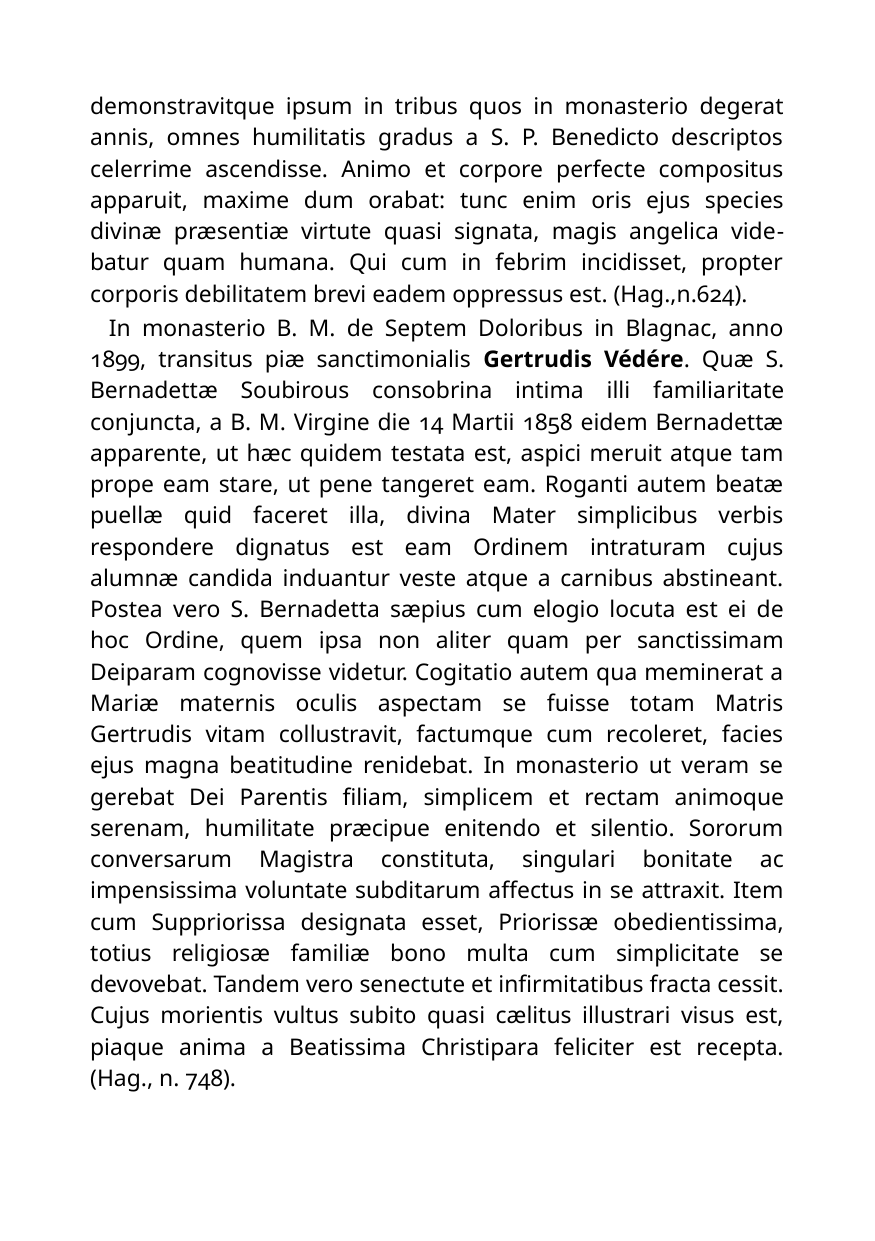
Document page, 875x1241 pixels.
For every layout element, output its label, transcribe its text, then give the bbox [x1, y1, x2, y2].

text In monasterio B. M. de Septem Doloribus in Blagnac, anno 1899, transitus piæ sanctimonialis Gertrudis Védére. Quæ S. Bernadettæ Soubirous consobrina intima illi familia­ritate conjuncta, a B. M. Virgine die 14 Martii 1858 eidem Bernadettæ apparente, ut hæc quidem testata est, aspici meruit atque tam prope eam stare, ut pene tangeret eam. Roganti autem beatæ puellæ quid faceret illa, divina Mater simplicibus verbis respondere dignatus est eam Ordinem intraturam cujus alumnæ candida induantur veste atque a carnibus abstineant. Postea vero S. Bernadetta sæpius cum elogio locuta est ei de hoc Ordine, quem ipsa non aliter quam per sanctissimam Deiparam cognovisse videtur. Cogitatio autem qua meminerat a Mariæ maternis oculis aspectam se fuisse totam Matris Gertrudis vitam collustravit, factumque cum recoleret, facies ejus magna beatitudine renidebat. In monasterio ut veram se gerebat Dei Parentis filiam, simpli­cem et rectam animoque serenam, humilitate præcipue enitendo et silentio. Sororum conversarum Magistra consti­tuta, singulari bonitate ac impensissima voluntate subditarum affectus in se attraxit. Item cum Suppriorissa designata esset, Priorissæ obedientissima, totius religiosæ familiæ bono multa cum simplicitate se devovebat. Tandem vero senectute et infirmitatibus fracta cessit. Cujus morientis vultus subito quasi cælitus illustrari visus est, piaque anima a Beatissima Christipara feliciter est recepta. (Hag., n. 748). [90, 312, 784, 1093]
text demonstravitque ipsum in tribus quos in monasterio degerat annis, omnes humilitatis gradus a S. P. Benedicto descriptos celerrime ascendisse. Animo et corpore perfecte compositus apparuit, maxime dum orabat: tunc enim oris ejus species divinæ præsentiæ virtute quasi signata, magis angelica vide­batur quam humana. Qui cum in febrim incidisset, propter corporis debilitatem brevi eadem oppressus est. (Hag.,n.624). [90, 90, 784, 309]
